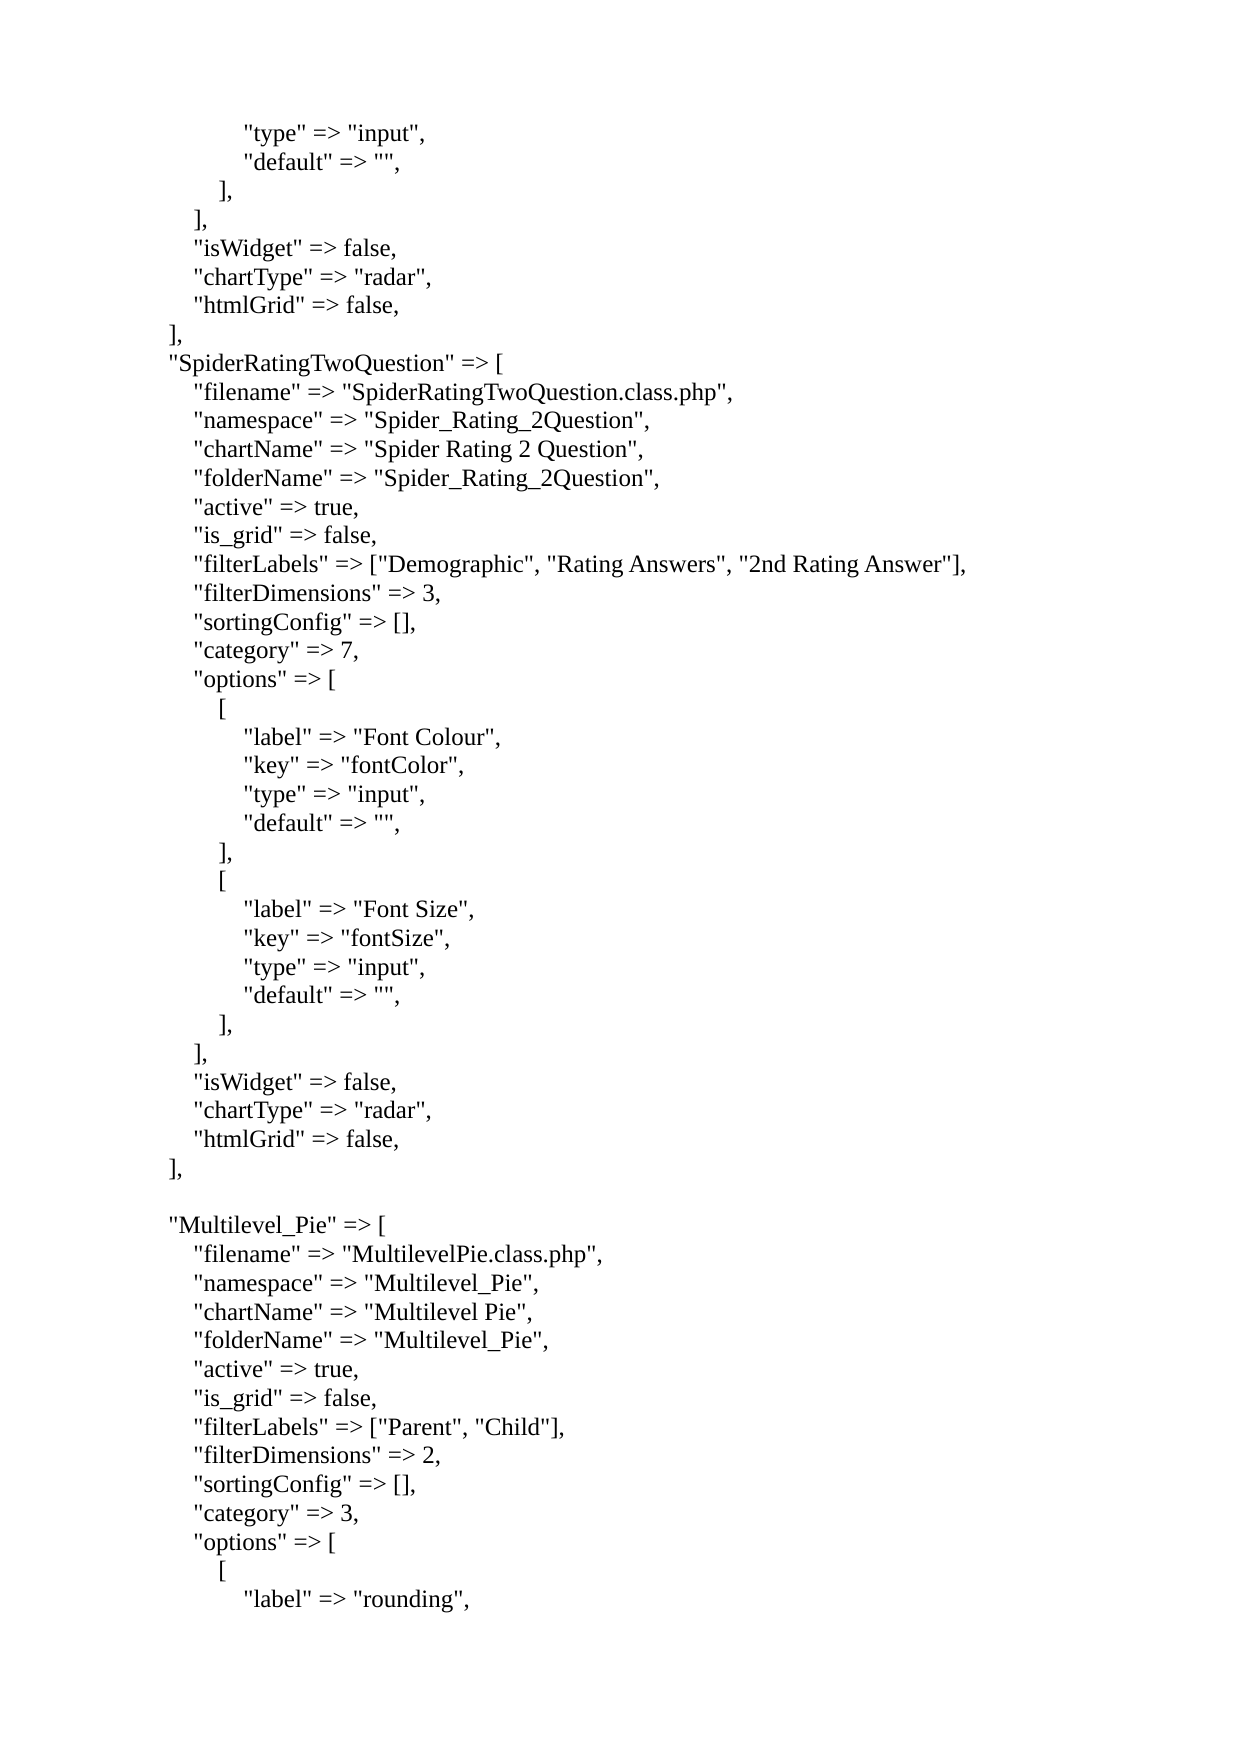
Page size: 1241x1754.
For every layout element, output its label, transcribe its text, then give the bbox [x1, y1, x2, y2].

text "label" => "rounding", [118, 1584, 1122, 1613]
text "options" => [ [118, 664, 1122, 693]
text "sortingConfig" => [], [118, 1469, 1122, 1498]
text [ [118, 693, 1122, 722]
text ], [118, 176, 1122, 204]
text "default" => "", [118, 808, 1122, 837]
text "namespace" => "Spider_Rating_2Question", [118, 406, 1122, 434]
text ], [118, 1009, 1122, 1038]
text "chartName" => "Multilevel Pie", [118, 1297, 1122, 1326]
text [ [118, 866, 1122, 894]
text "Multilevel_Pie" => [ [118, 1211, 1122, 1239]
text "filename" => "SpiderRatingTwoQuestion.class.php", [118, 377, 1122, 406]
text "is_grid" => false, [118, 521, 1122, 549]
text "type" => "input", [118, 952, 1122, 981]
text ], [118, 1153, 1122, 1182]
text ], [118, 837, 1122, 866]
text "namespace" => "Multilevel_Pie", [118, 1268, 1122, 1297]
text "type" => "input", [118, 779, 1122, 808]
text ], [118, 1038, 1122, 1067]
text "htmlGrid" => false, [118, 291, 1122, 319]
text "options" => [ [118, 1527, 1122, 1556]
text "key" => "fontColor", [118, 751, 1122, 779]
text "type" => "input", [118, 118, 1122, 147]
text "sortingConfig" => [], [118, 607, 1122, 636]
text "folderName" => "Spider_Rating_2Question", [118, 463, 1122, 492]
text "htmlGrid" => false, [118, 1124, 1122, 1153]
text "filterLabels" => ["Parent", "Child"], [118, 1412, 1122, 1441]
text "is_grid" => false, [118, 1383, 1122, 1412]
text "category" => 3, [118, 1498, 1122, 1527]
text "filename" => "MultilevelPie.class.php", [118, 1239, 1122, 1268]
text [ [118, 1556, 1122, 1584]
text "folderName" => "Multilevel_Pie", [118, 1326, 1122, 1354]
text "default" => "", [118, 147, 1122, 176]
text "isWidget" => false, [118, 1067, 1122, 1096]
text "SpiderRatingTwoQuestion" => [ [118, 348, 1122, 377]
text "active" => true, [118, 492, 1122, 521]
text "chartName" => "Spider Rating 2 Question", [118, 434, 1122, 463]
text "key" => "fontSize", [118, 923, 1122, 952]
text "filterDimensions" => 3, [118, 578, 1122, 607]
text "isWidget" => false, [118, 233, 1122, 262]
text ], [118, 319, 1122, 348]
text "default" => "", [118, 981, 1122, 1009]
text ], [118, 204, 1122, 233]
text "chartType" => "radar", [118, 1096, 1122, 1124]
text "active" => true, [118, 1354, 1122, 1383]
text "label" => "Font Colour", [118, 722, 1122, 751]
text "filterDimensions" => 2, [118, 1441, 1122, 1469]
text "filterLabels" => ["Demographic", "Rating Answers", "2nd Rating Answer"], [118, 549, 1122, 578]
text "category" => 7, [118, 636, 1122, 664]
text "label" => "Font Size", [118, 894, 1122, 923]
text "chartType" => "radar", [118, 262, 1122, 291]
